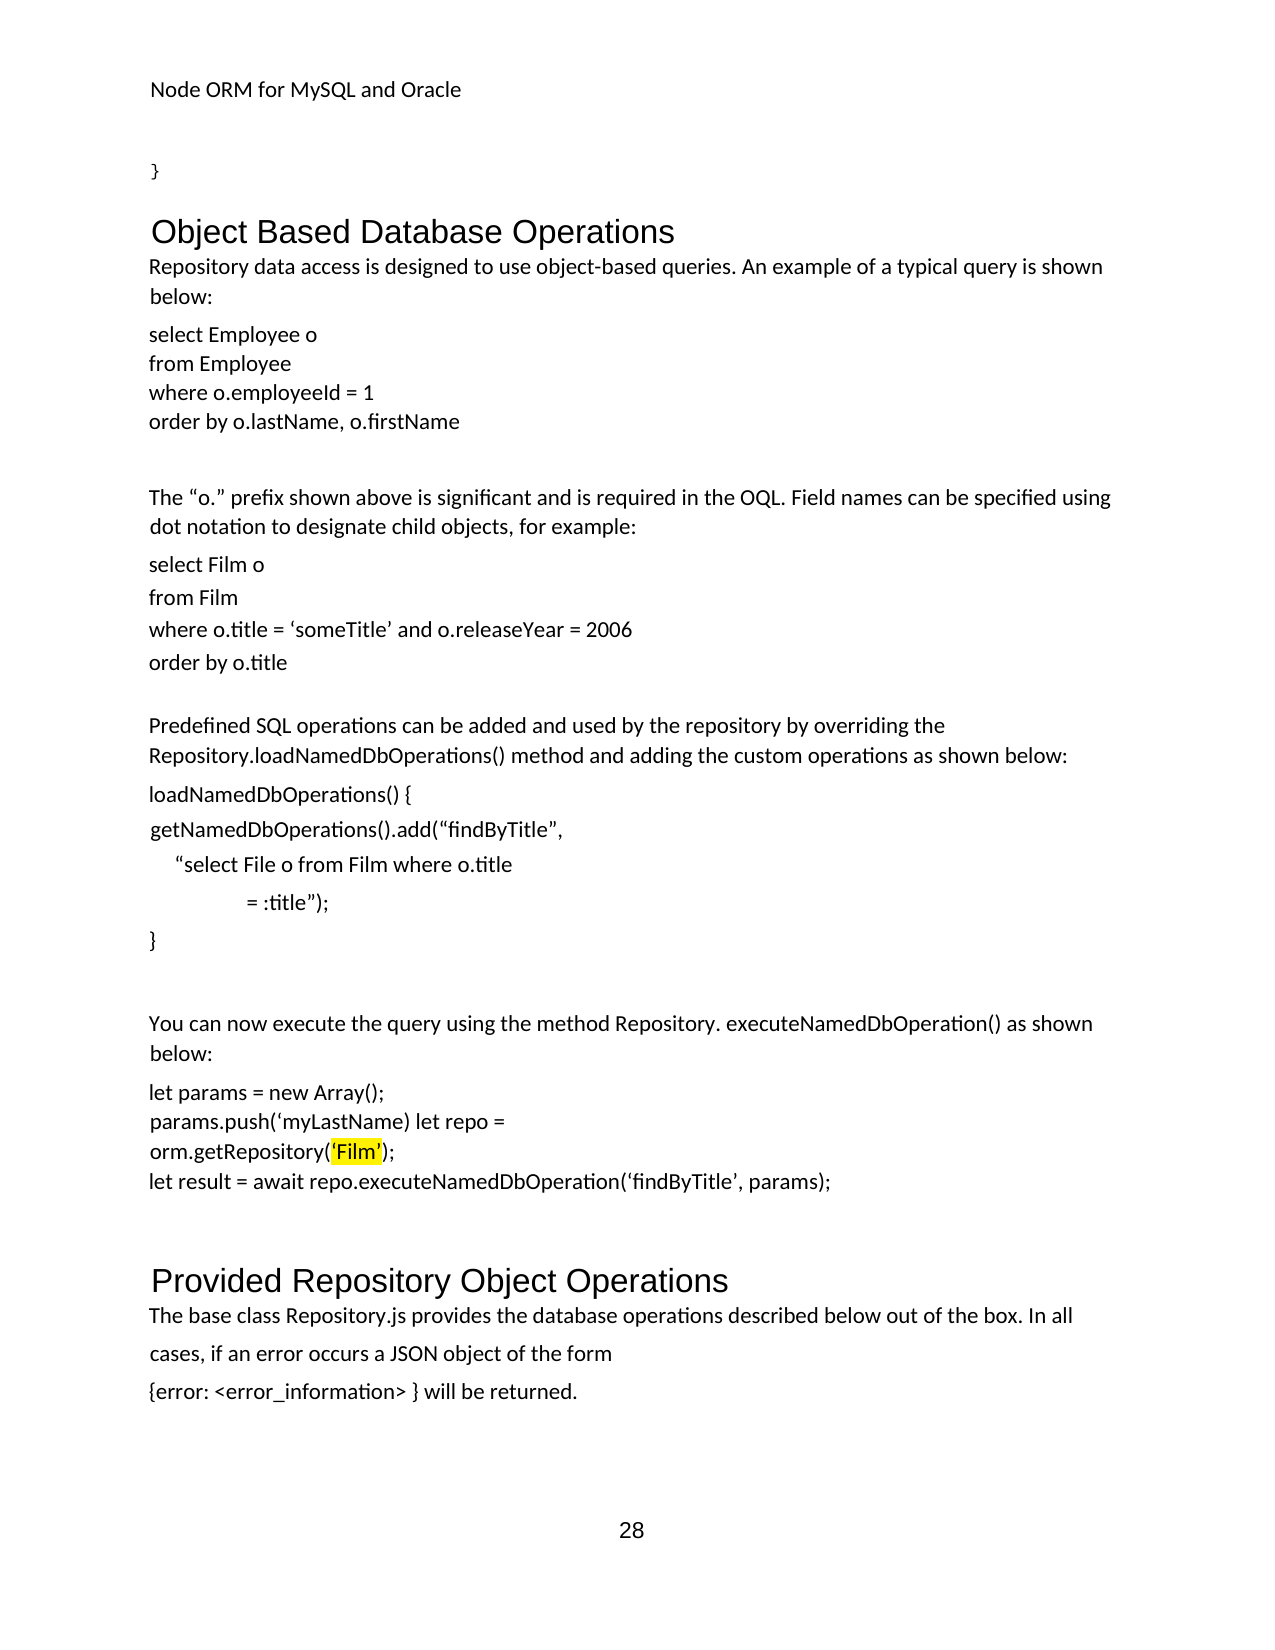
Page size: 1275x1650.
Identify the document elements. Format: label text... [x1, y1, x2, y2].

text You can now execute the query using the method Repository. executeNamedDbOperation() as shown below: [148, 1009, 1132, 1067]
text The “o.” prefix shown above is significant and is required in the OQL. Field names can be specified using dot notation to designate child objects, for example: [148, 483, 1142, 540]
text loadNamedDbOperations() { getNamedDbOperations().add(“findByTitle”, [148, 780, 810, 843]
text select Film o [148, 550, 830, 578]
text select Employee o [149, 321, 500, 349]
text Predefined SQL operations can be added and used by the repository by overriding the [148, 711, 1132, 739]
text } [150, 162, 1143, 181]
text order by o.lastName, o.firstName [149, 407, 500, 435]
text “select File o from Film where o.title [148, 851, 990, 878]
text from Employee [149, 349, 500, 377]
text = :title”); [148, 888, 990, 916]
subtitle Object Based Database Operations [151, 212, 1143, 250]
text } [148, 926, 990, 954]
text let params = new Array(); params.push(‘myLastName) let repo = orm.getRepository(‘Film’); [148, 1078, 560, 1165]
text Repository.loadNamedDbOperations() method and adding the custom operations as shown below: [148, 742, 1132, 769]
text from Film [148, 583, 830, 611]
text Repository data access is designed to use object-based queries. An example of a typical query is shown below: [148, 252, 1132, 310]
text order by o.title [148, 648, 830, 676]
text where o.title = ‘someTitle’ and o.releaseYear = 2006 [148, 615, 830, 643]
text where o.employeeId = 1 [149, 378, 500, 406]
subtitle Provided Repository Object Operations [151, 1261, 1143, 1299]
text let result = await repo.executeNamedDbOperation(‘findByTitle’, params); [148, 1167, 1143, 1196]
text {error: <error_information> } will be returned. [148, 1377, 1132, 1405]
text The base class Repository.js provides the database operations described below out of the box. In all cases, if an error occurs a JSON object of the form [148, 1301, 1132, 1367]
